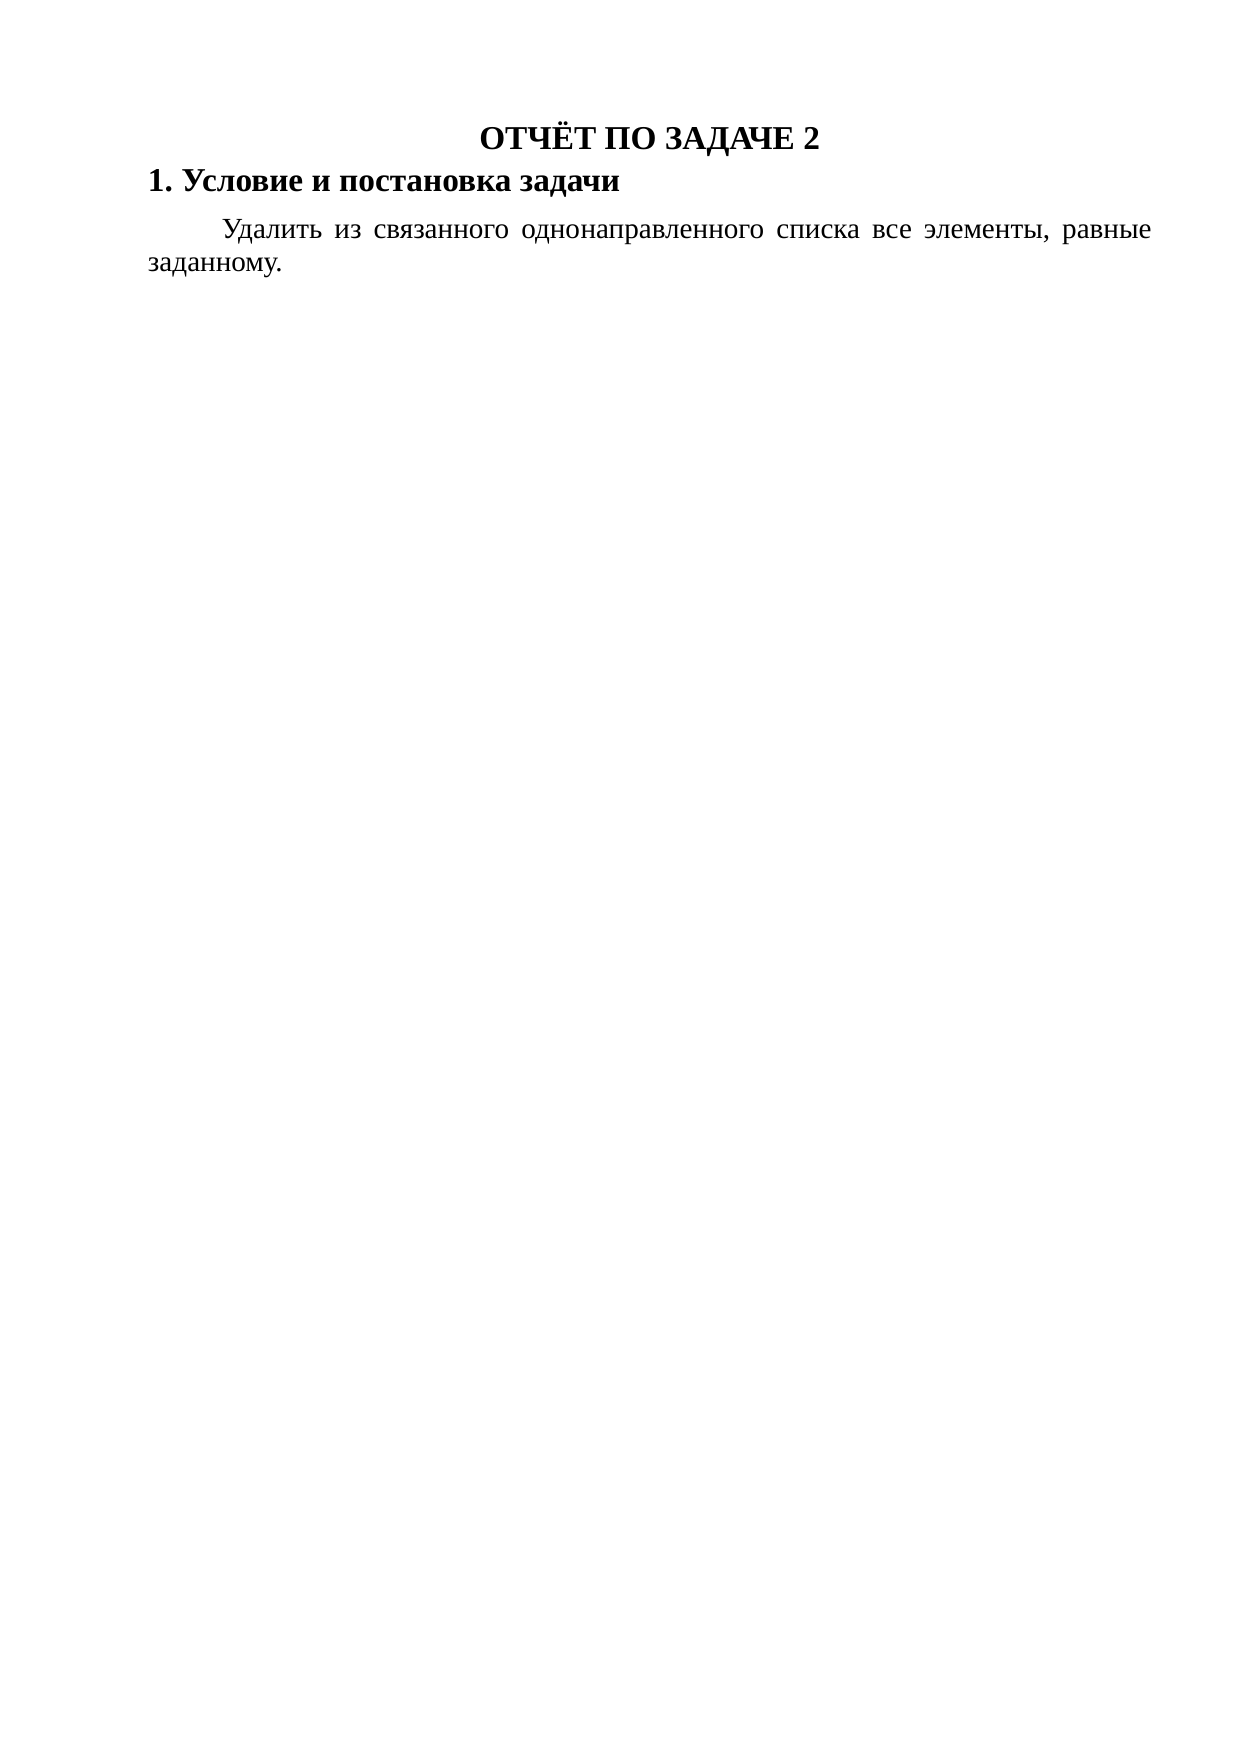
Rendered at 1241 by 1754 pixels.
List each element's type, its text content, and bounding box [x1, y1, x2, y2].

subtitle ОТЧЁТ ПО ЗАДАЧЕ 2 [148, 118, 1152, 156]
subtitle 1. Условие и постановка задачи [148, 160, 1152, 198]
text Удалить из связанного однонаправленного списка все элементы, равные заданному. [148, 211, 1152, 278]
